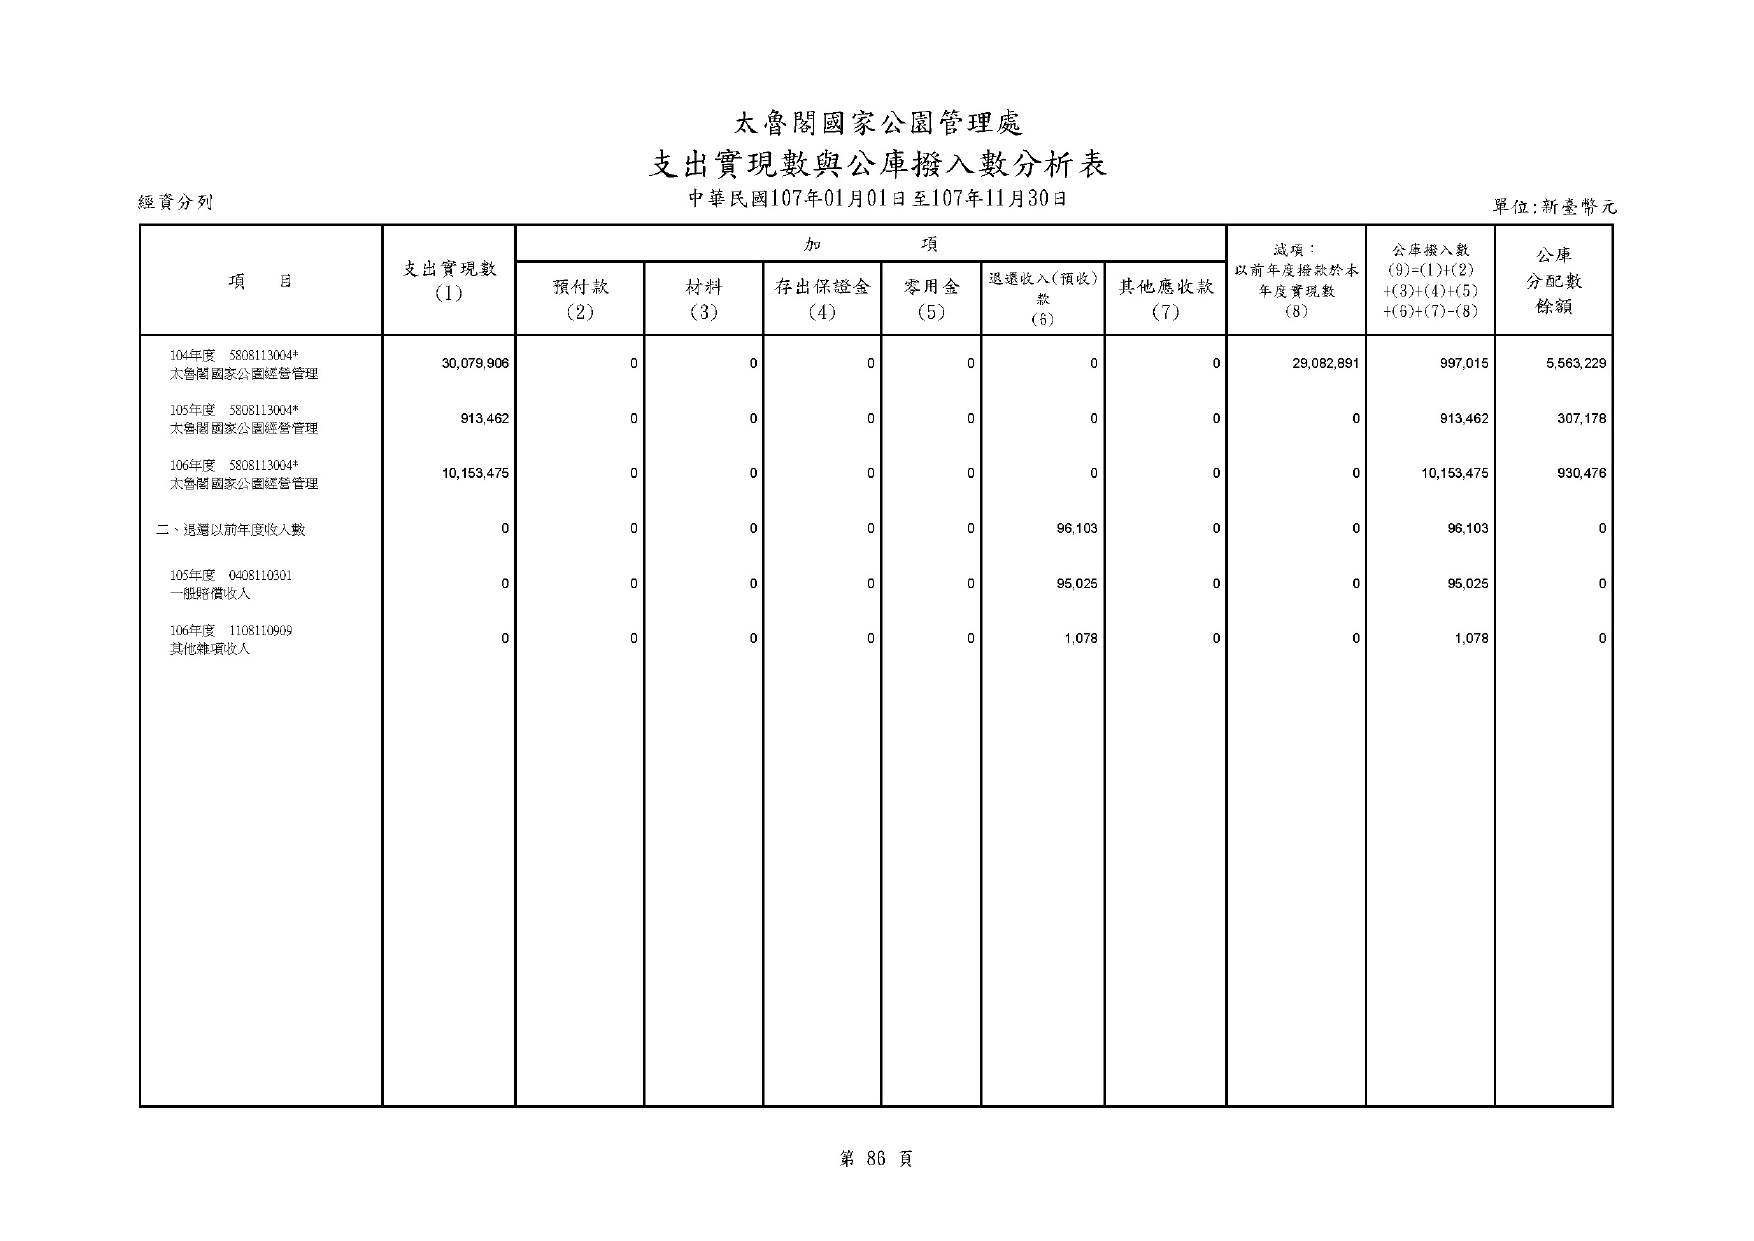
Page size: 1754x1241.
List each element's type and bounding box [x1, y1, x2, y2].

picture [59, 59, 1695, 1216]
